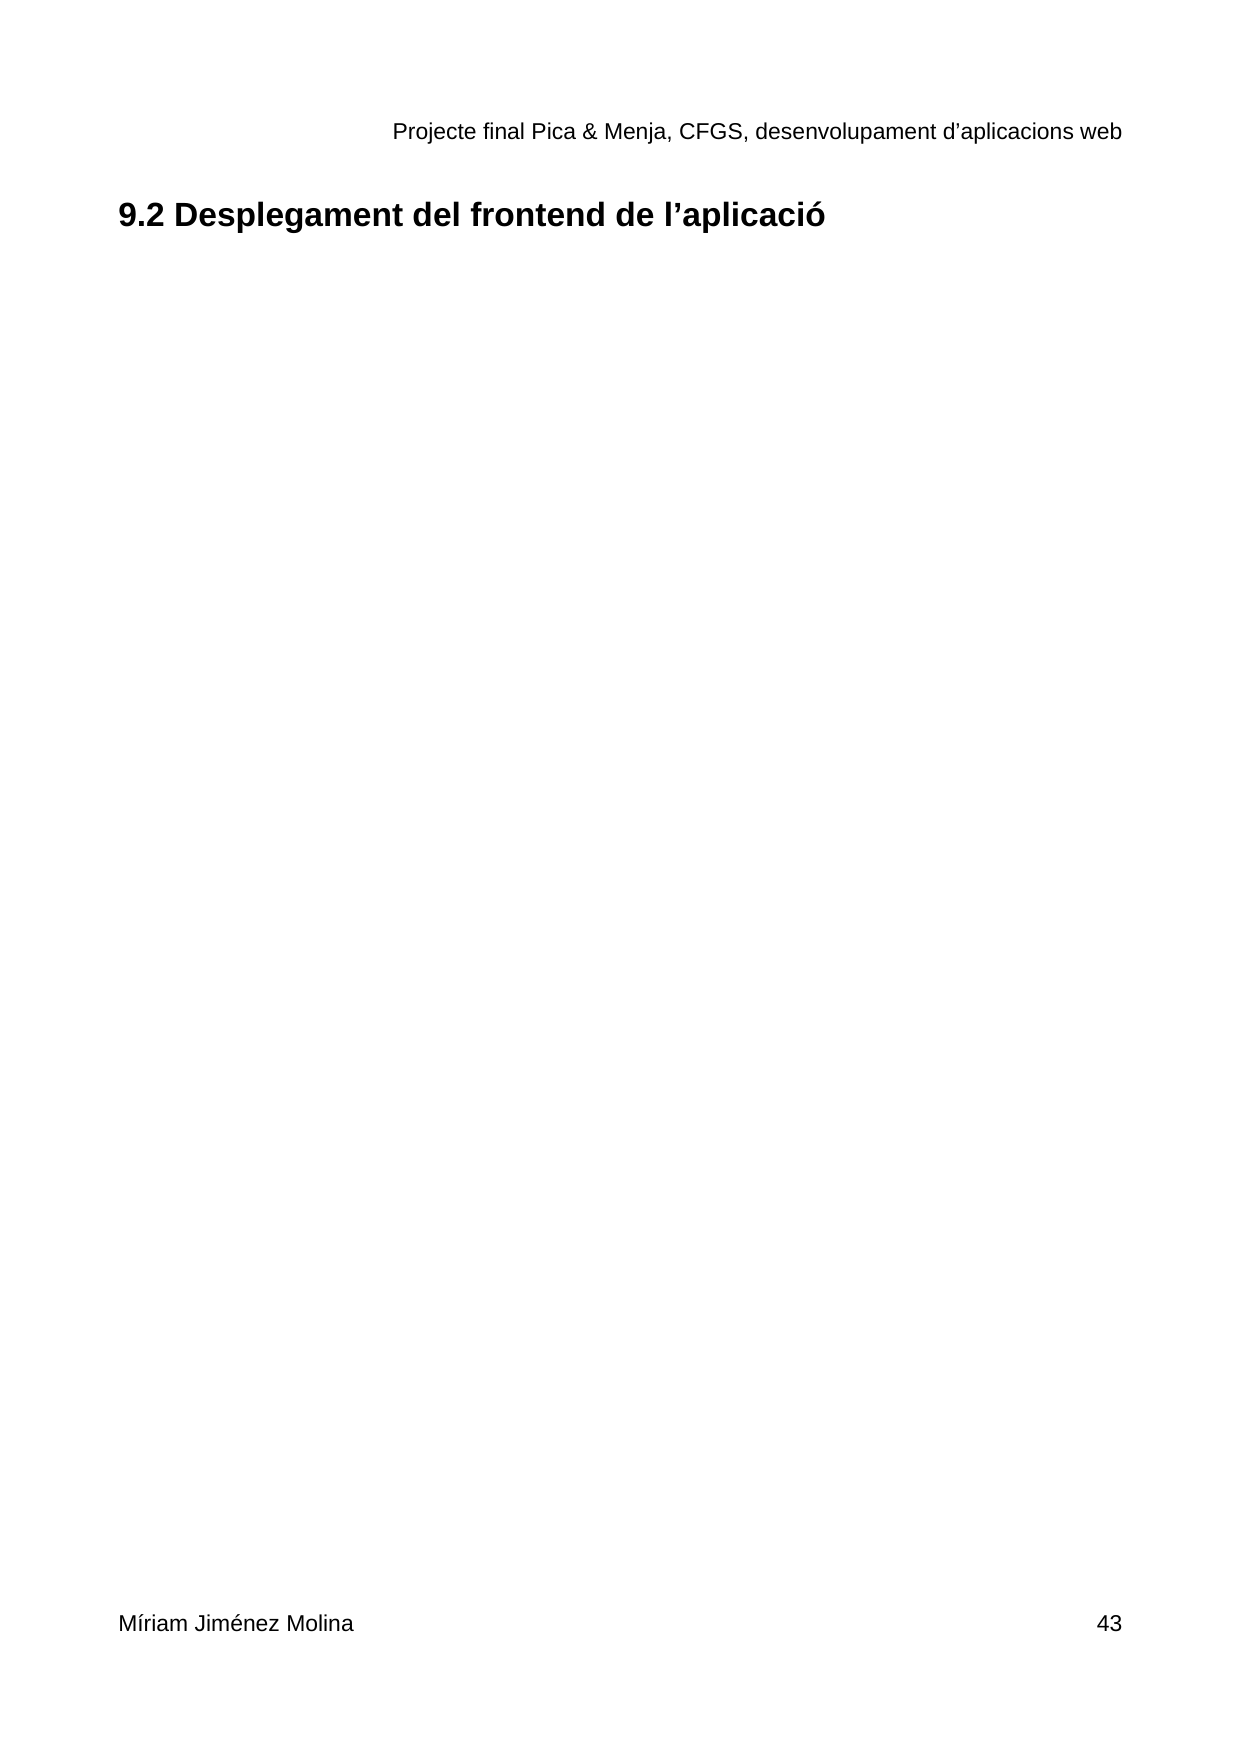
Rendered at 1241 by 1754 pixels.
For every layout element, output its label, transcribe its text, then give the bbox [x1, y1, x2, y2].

subtitle 9.2 Desplegament del frontend de l’aplicació [118, 195, 1122, 233]
